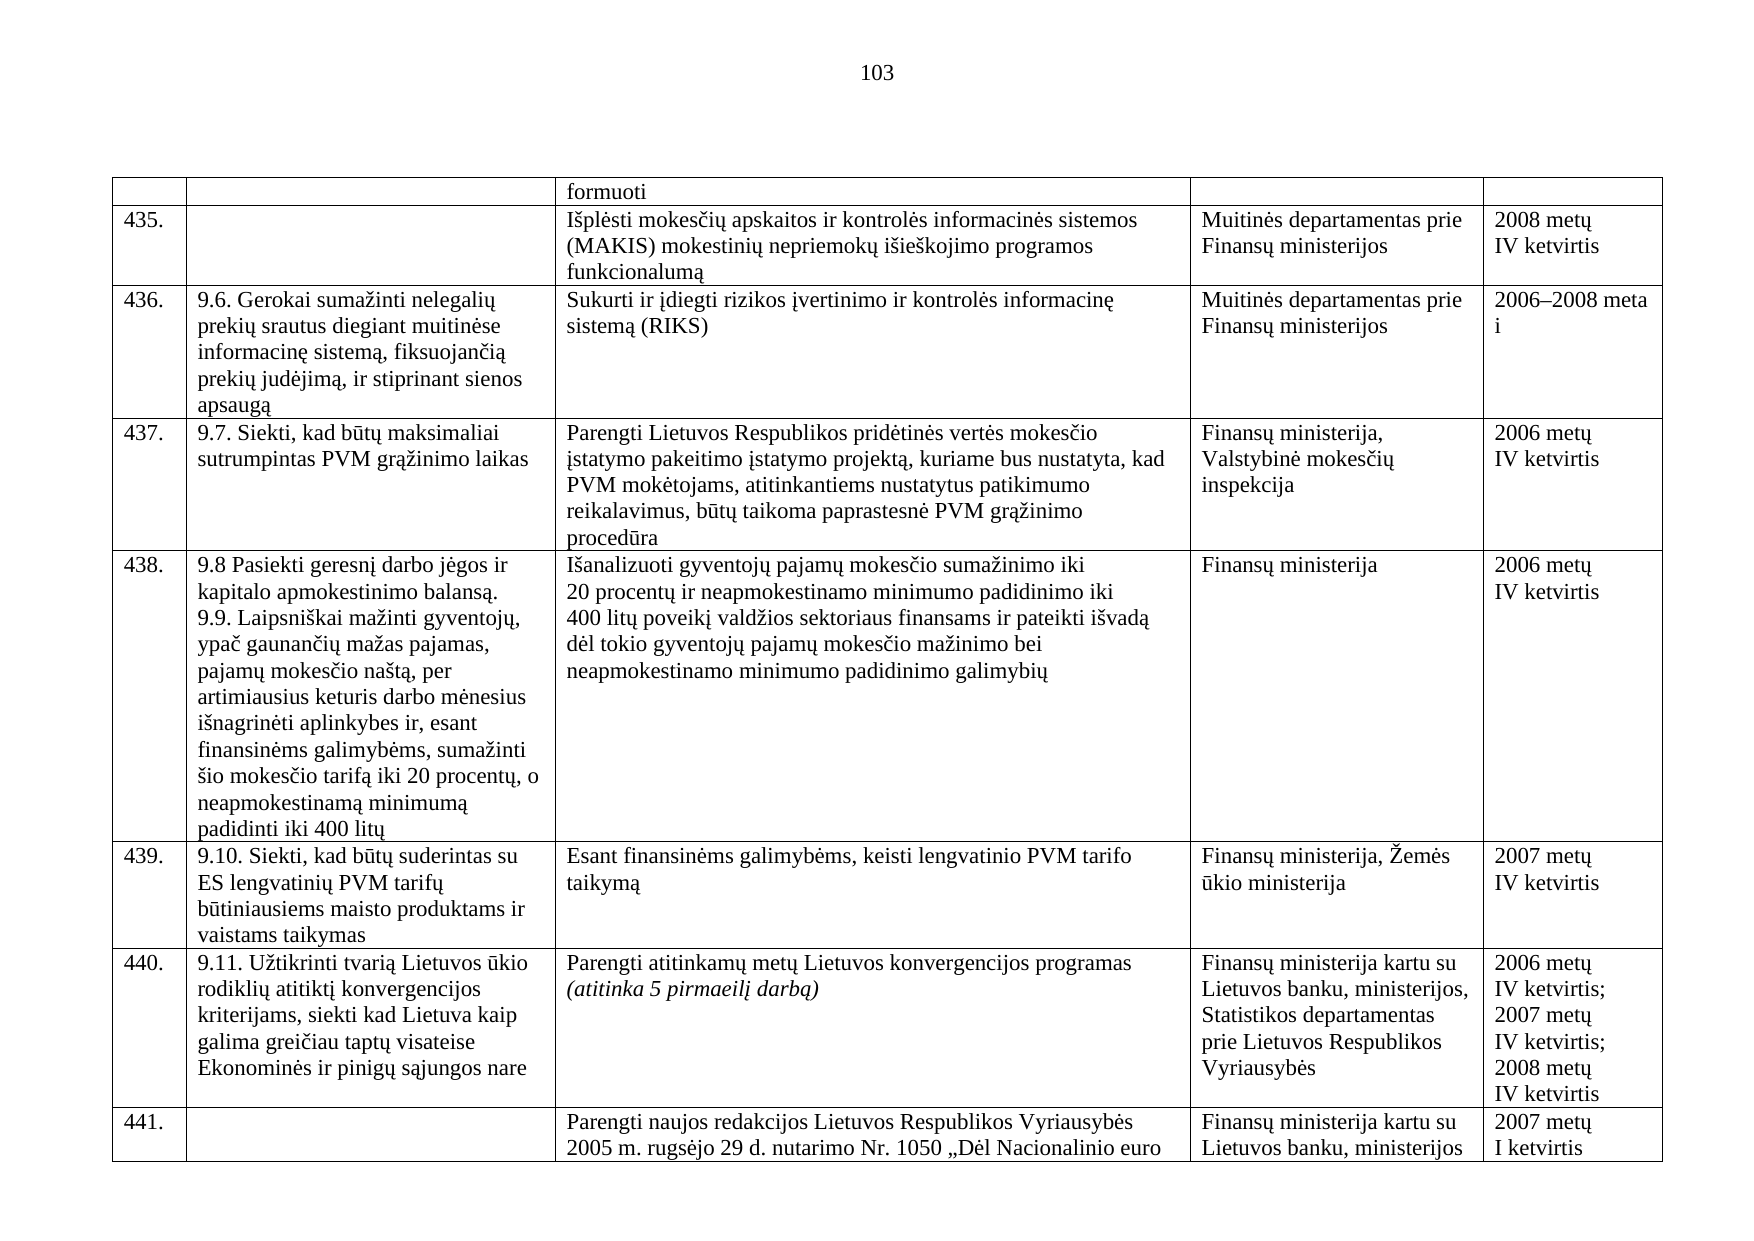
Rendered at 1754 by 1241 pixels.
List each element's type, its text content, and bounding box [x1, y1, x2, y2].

table_cell formuoti [556, 178, 1190, 204]
table_cell 2006 metų IV ketvirtis [1484, 551, 1662, 841]
table_cell [1191, 178, 1483, 204]
table_cell 2006 metų IV ketvirtis [1484, 419, 1662, 550]
table_cell 437. [113, 419, 186, 550]
table_cell Finansų ministerija kartu su Lietuvos banku, ministerijos [1191, 1108, 1483, 1161]
table_cell Išplėsti mokesčių apskaitos ir kontrolės informacinės sistemos (MAKIS) mokestinių nepriemokų išieškojimo programos funkcionalumą [556, 206, 1190, 285]
table_cell Esant finansinėms galimybėms, keisti lengvatinio PVM tarifo taikymą [556, 842, 1190, 948]
table_cell Parengti naujos redakcijos Lietuvos Respublikos Vyriausybės 2005 m. rugsėjo 29 d. nutarimo Nr. 1050 „Dėl Nacionalinio euro [556, 1108, 1190, 1161]
table_cell Finansų ministerija kartu su Lietuvos banku, ministerijos, Statistikos departamentas prie Lietuvos Respublikos Vyriausybės [1191, 949, 1483, 1107]
table_cell 2007 metų IV ketvirtis [1484, 842, 1662, 948]
table_cell 2006–2008 metai [1484, 286, 1662, 417]
table_cell Parengti atitinkamų metų Lietuvos konvergencijos programas (atitinka 5 pirmaeilį darbą) [556, 949, 1190, 1107]
table_cell 440. [113, 949, 186, 1107]
table_cell 9.11. Užtikrinti tvarią Lietuvos ūkio rodiklių atitiktį konvergencijos kriterijams, siekti kad Lietuva kaip galima greičiau taptų visateise Ekonominės ir pinigų sąjungos nare [187, 949, 555, 1107]
table_cell 2006 metų IV ketvirtis; 2007 metų IV ketvirtis; 2008 metų IV ketvirtis [1484, 949, 1662, 1107]
table_cell 9.7. Siekti, kad būtų maksimaliai sutrumpintas PVM grąžinimo laikas [187, 419, 555, 550]
table_cell 9.8 Pasiekti geresnį darbo jėgos ir kapitalo apmokestinimo balansą. 9.9. Laipsniškai mažinti gyventojų, ypač gaunančių mažas pajamas, pajamų mokesčio naštą, per artimiausius keturis darbo mėnesius išnagrinėti aplinkybes ir, esant finansinėms galimybėms, sumažinti šio mokesčio tarifą iki 20 procentų, o neapmokestinamą minimumą padidinti iki 400 litų [187, 551, 555, 841]
table_cell 438. [113, 551, 186, 841]
table_cell [187, 206, 555, 285]
table_cell Išanalizuoti gyventojų pajamų mokesčio sumažinimo iki 20 procentų ir neapmokestinamo minimumo padidinimo iki 400 litų poveikį valdžios sektoriaus finansams ir pateikti išvadą dėl tokio gyventojų pajamų mokesčio mažinimo bei neapmokestinamo minimumo padidinimo galimybių [556, 551, 1190, 841]
table_cell [113, 178, 186, 204]
table_cell 435. [113, 206, 186, 285]
table_cell 436. [113, 286, 186, 417]
table_cell Parengti Lietuvos Respublikos pridėtinės vertės mokesčio įstatymo pakeitimo įstatymo projektą, kuriame bus nustatyta, kad PVM mokėtojams, atitinkantiems nustatytus patikimumo reikalavimus, būtų taikoma paprastesnė PVM grąžinimo procedūra [556, 419, 1190, 550]
table_cell 9.10. Siekti, kad būtų suderintas su ES lengvatinių PVM tarifų būtiniausiems maisto produktams ir vaistams taikymas [187, 842, 555, 948]
table_cell [187, 1108, 555, 1161]
table_cell 2007 metų I ketvirtis [1484, 1108, 1662, 1161]
table_cell Muitinės departamentas prie Finansų ministerijos [1191, 286, 1483, 417]
table_cell Sukurti ir įdiegti rizikos įvertinimo ir kontrolės informacinę sistemą (RIKS) [556, 286, 1190, 417]
table_cell 2008 metų IV ketvirtis [1484, 206, 1662, 285]
table_cell Finansų ministerija, Žemės ūkio ministerija [1191, 842, 1483, 948]
table_cell Muitinės departamentas prie Finansų ministerijos [1191, 206, 1483, 285]
table_cell [1484, 178, 1662, 204]
table_cell 9.6. Gerokai sumažinti nelegalių prekių srautus diegiant muitinėse informacinę sistemą, fiksuojančią prekių judėjimą, ir stiprinant sienos apsaugą [187, 286, 555, 417]
table_cell 439. [113, 842, 186, 948]
table_cell 441. [113, 1108, 186, 1161]
table_cell [187, 178, 555, 204]
table_cell Finansų ministerija, Valstybinė mokesčių inspekcija [1191, 419, 1483, 550]
table_cell Finansų ministerija [1191, 551, 1483, 841]
